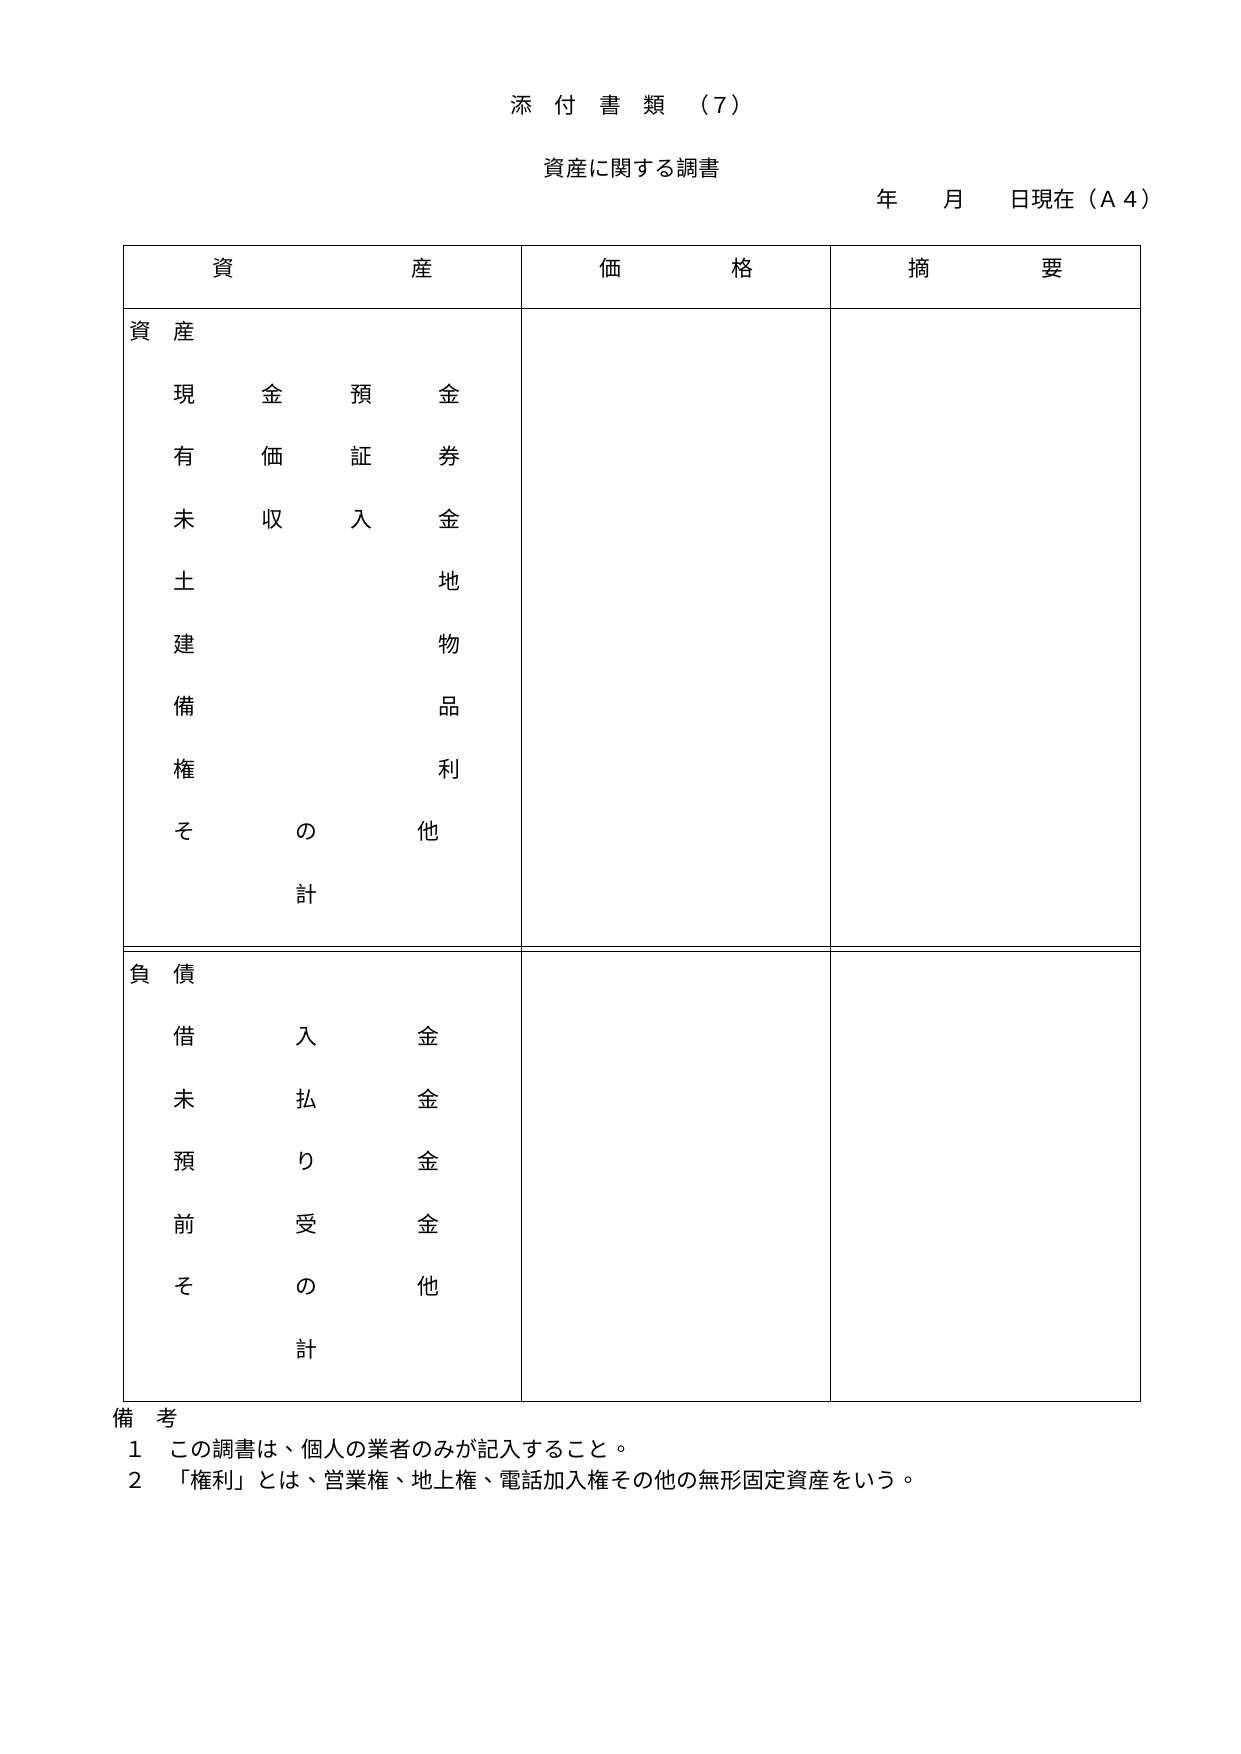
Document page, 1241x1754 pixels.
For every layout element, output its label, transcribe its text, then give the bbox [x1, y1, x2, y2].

text 資産に関する調書 [100, 151, 1163, 182]
table_cell [522, 952, 830, 1401]
table_cell 資 産 現 金 預 金 有 価 証 券 未 収 入 金 土 地 建 物 備 品 権 利 そ の 他 計 [124, 309, 521, 946]
table_cell [124, 947, 521, 951]
table_cell 負 債 借 入 金 未 払 金 預 り 金 前 受 金 そ の 他 計 [124, 952, 521, 1401]
table_header 資 産 [124, 246, 521, 308]
table_cell [522, 309, 830, 946]
text 備 考 [112, 1402, 1163, 1433]
text １ この調書は、個人の業者のみが記入すること。 [124, 1433, 1157, 1464]
table_cell [831, 309, 1140, 946]
text ２ 「権利」とは、営業権、地上権、電話加入権その他の無形固定資産をいう。 [124, 1464, 1157, 1495]
table_cell [522, 947, 830, 951]
table_header 価 格 [522, 246, 830, 308]
table_cell [831, 947, 1140, 951]
text 添 付 書 類 （７） [100, 88, 1163, 120]
text 年 月 日現在（Ａ４） [100, 182, 1163, 213]
table_header 摘 要 [831, 246, 1140, 308]
table_cell [831, 952, 1140, 1401]
